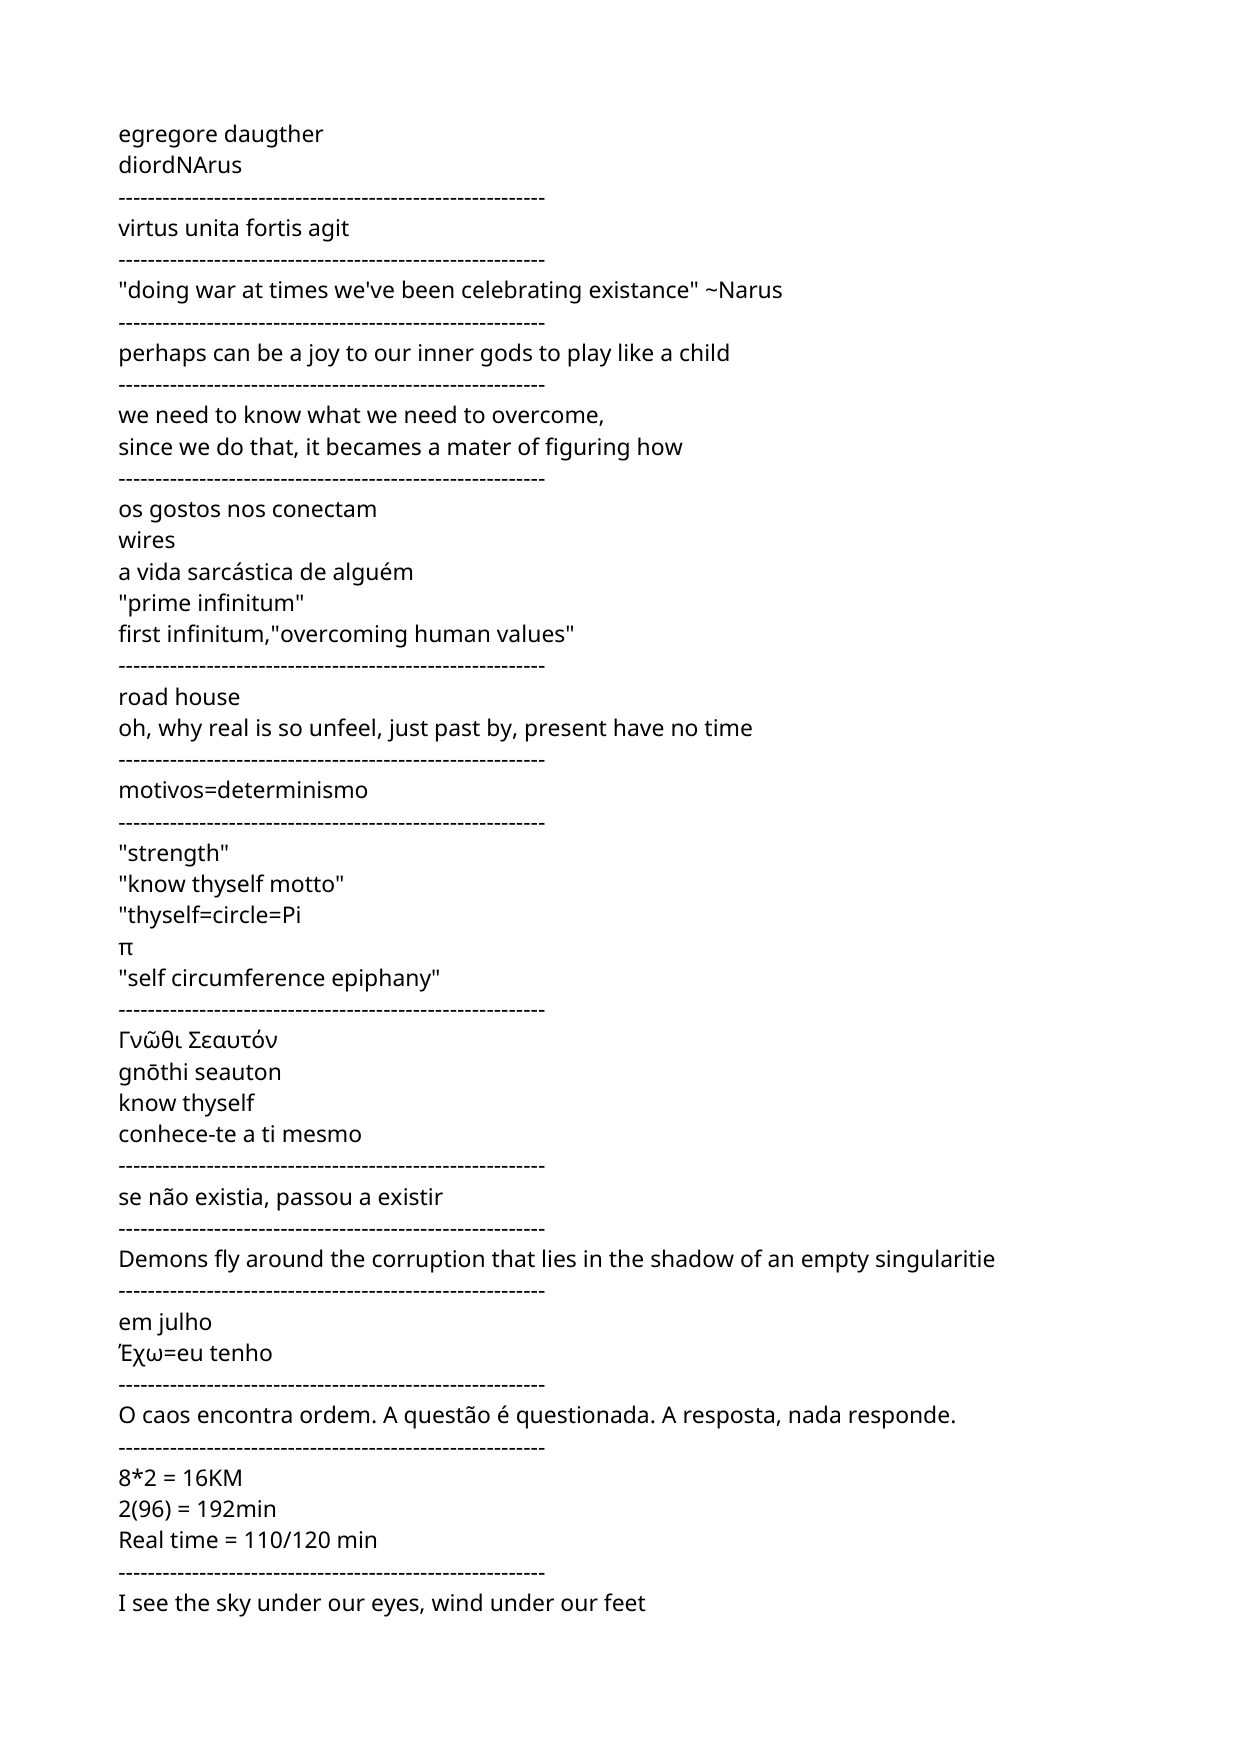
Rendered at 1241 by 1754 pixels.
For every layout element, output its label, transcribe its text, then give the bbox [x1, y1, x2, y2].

text ---------------------------------------------------------- [118, 743, 1122, 774]
text "prime infinitum" [118, 587, 1122, 618]
text 2(96) = 192min [118, 1493, 1122, 1524]
text "doing war at times we've been celebrating existance" ~Narus [118, 274, 1122, 306]
text ---------------------------------------------------------- [118, 1212, 1122, 1243]
text ---------------------------------------------------------- [118, 306, 1122, 337]
text a vida sarcástica de alguém [118, 556, 1122, 587]
text ---------------------------------------------------------- [118, 462, 1122, 493]
text ---------------------------------------------------------- [118, 1431, 1122, 1462]
text egregore daugther diordNArus [118, 118, 1122, 181]
text ---------------------------------------------------------- [118, 1556, 1122, 1587]
text ---------------------------------------------------------- [118, 243, 1122, 274]
text Demons fly around the corruption that lies in the shadow of an empty singularitie [118, 1243, 1122, 1274]
text ---------------------------------------------------------- [118, 993, 1122, 1024]
text os gostos nos conectam wires [118, 493, 1122, 556]
text ---------------------------------------------------------- [118, 1368, 1122, 1399]
text perhaps can be a joy to our inner gods to play like a child [118, 337, 1122, 368]
text ---------------------------------------------------------- [118, 1149, 1122, 1181]
text first infinitum,"overcoming human values" [118, 618, 1122, 649]
text Real time = 110/120 min [118, 1524, 1122, 1556]
text Έχω=eu tenho [118, 1337, 1122, 1368]
text em julho [118, 1306, 1122, 1337]
text I see the sky under our eyes, wind under our feet [118, 1587, 1122, 1618]
text "thyself=circle=Pi [118, 899, 1122, 931]
text oh, why real is so unfeel, just past by, present have no time [118, 712, 1122, 743]
text ---------------------------------------------------------- [118, 806, 1122, 837]
text ---------------------------------------------------------- [118, 181, 1122, 212]
text virtus unita fortis agit [118, 212, 1122, 243]
text ---------------------------------------------------------- [118, 368, 1122, 399]
text "self circumference epiphany" [118, 962, 1122, 993]
text road house [118, 681, 1122, 712]
text Γνῶθι Σεαυτόν gnōthi seauton know thyself conhece-te a ti mesmo [118, 1024, 1122, 1149]
text 8*2 = 16KM [118, 1462, 1122, 1493]
text "know thyself motto" [118, 868, 1122, 899]
text motivos=determinismo [118, 774, 1122, 806]
text π [118, 931, 1122, 962]
text O caos encontra ordem. A questão é questionada. A resposta, nada responde. [118, 1399, 1122, 1431]
text we need to know what we need to overcome, since we do that, it becames a mater of figuring how [118, 399, 1122, 462]
text ---------------------------------------------------------- [118, 649, 1122, 681]
text ---------------------------------------------------------- [118, 1274, 1122, 1306]
text se não existia, passou a existir [118, 1181, 1122, 1212]
text "strength" [118, 837, 1122, 868]
